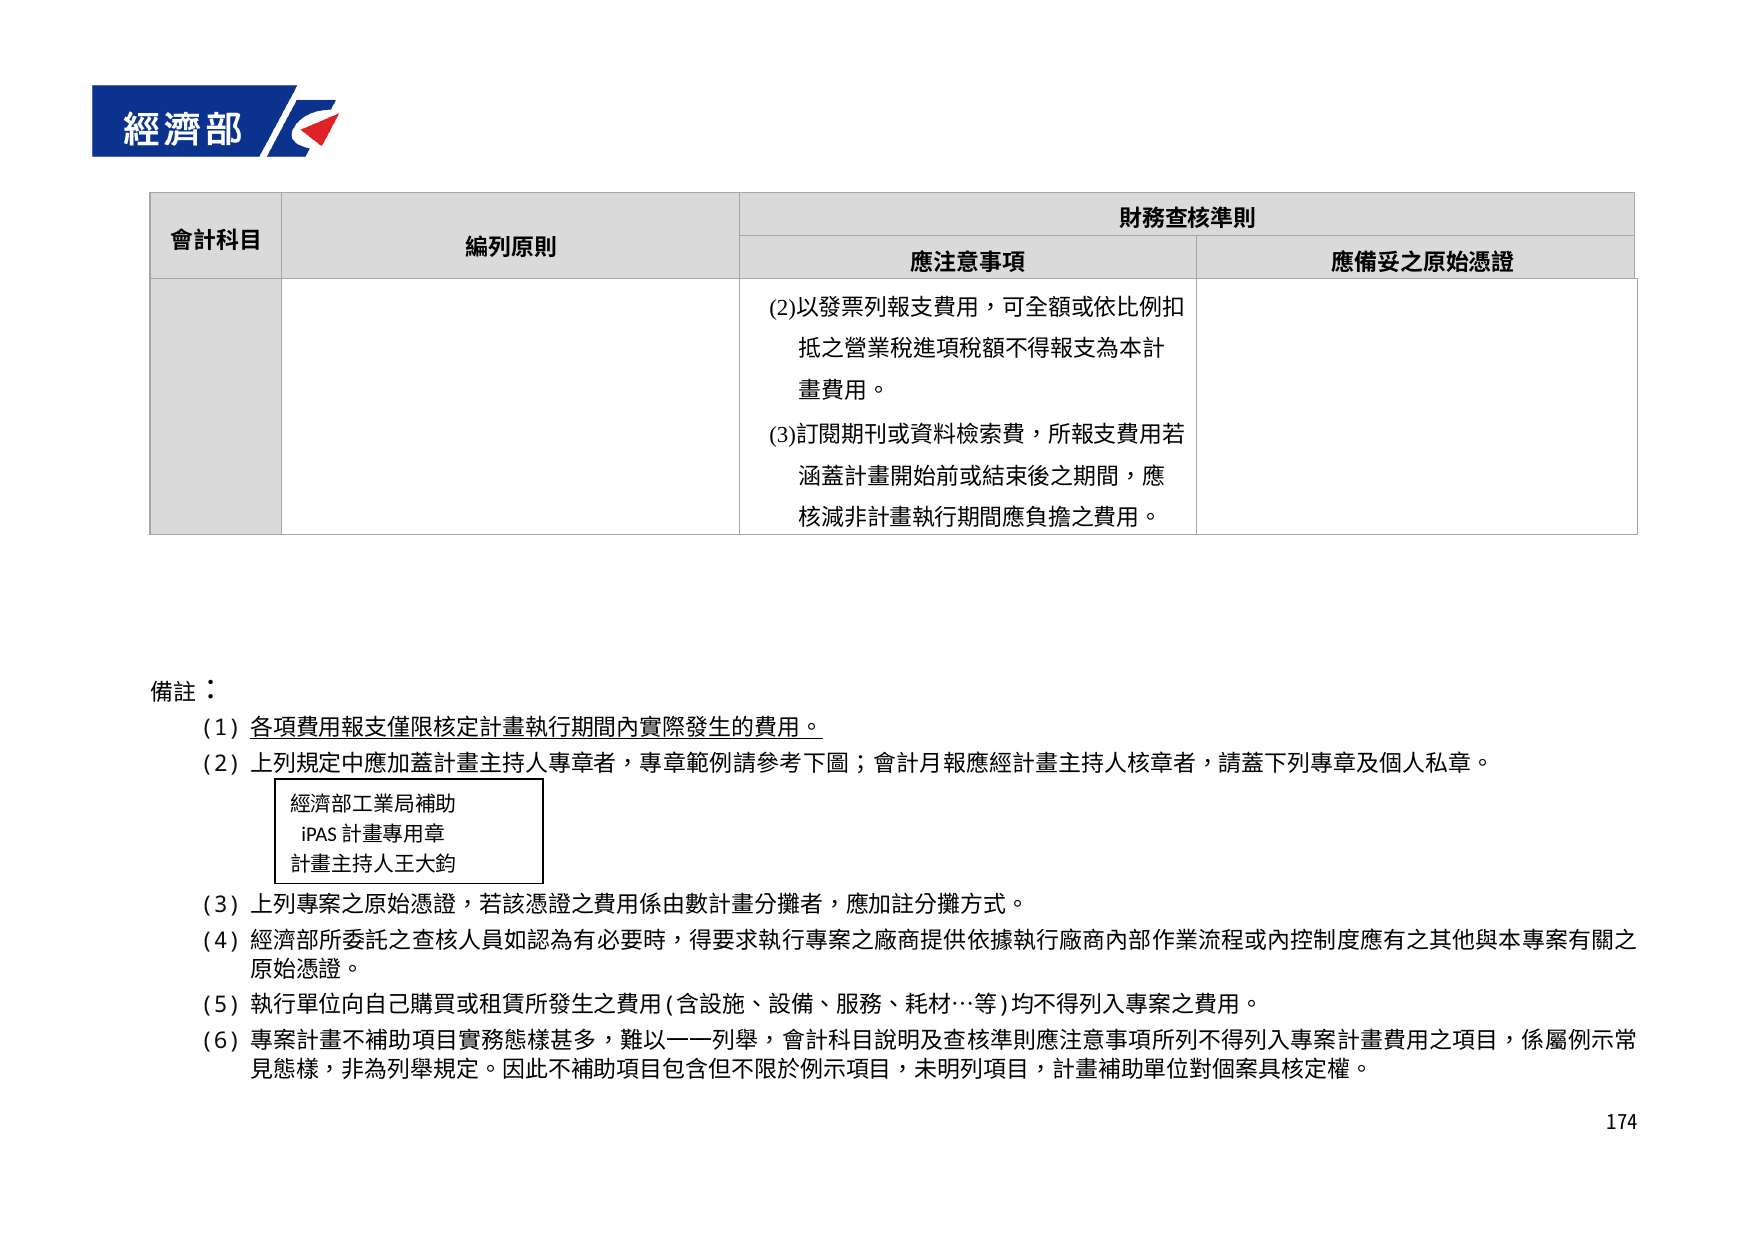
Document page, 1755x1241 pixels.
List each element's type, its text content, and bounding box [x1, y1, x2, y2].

table_cell [282, 279, 739, 534]
table_cell [151, 279, 281, 534]
table_cell 應備妥之原始憑證 [1197, 236, 1634, 278]
text 備註： [150, 677, 1637, 706]
table_cell 應注意事項 [740, 236, 1196, 278]
list 上列專案之原始憑證，若該憑證之費用係由數計畫分攤者，應加註分攤方式。 [200, 889, 1637, 918]
table_header 編列原則 [282, 193, 739, 278]
table_header 會計科目 [151, 193, 281, 278]
list 經濟部所委託之查核人員如認為有必要時，得要求執行專案之廠商提供依據執行廠商內部作業流程或內控制度應有之其他與本專案有關之原始憑證。 [200, 925, 1637, 983]
table_cell [1197, 279, 1637, 534]
list 執行單位向自己購買或租賃所發生之費用(含設施、設備、服務、耗材…等)均不得列入專案之費用。 [200, 989, 1637, 1018]
table_cell (2)以發票列報支費用，可全額或依比例扣抵之營業稅進項稅額不得報支為本計畫費用。 (3)訂閱期刊或資料檢索費，所報支費用若涵蓋計畫開始前或結束後之期間，應核減非計畫執行期間應負擔之費用。 [740, 279, 1196, 534]
list 專案計畫不補助項目實務態樣甚多，難以一一列舉，會計科目說明及查核準則應注意事項所列不得列入專案計畫費用之項目，係屬例示常見態樣，非為列舉規定。因此不補助項目包含但不限於例示項目，未明列項目，計畫補助單位對個案具核定權。 [200, 1025, 1637, 1083]
list 各項費用報支僅限核定計畫執行期間內實際發生的費用。 [200, 712, 1637, 741]
list 上列規定中應加蓋計畫主持人專章者，專章範例請參考下圖；會計月報應經計畫主持人核章者，請蓋下列專章及個人私章。 [200, 748, 1637, 777]
table_header 財務查核準則 [740, 193, 1634, 235]
